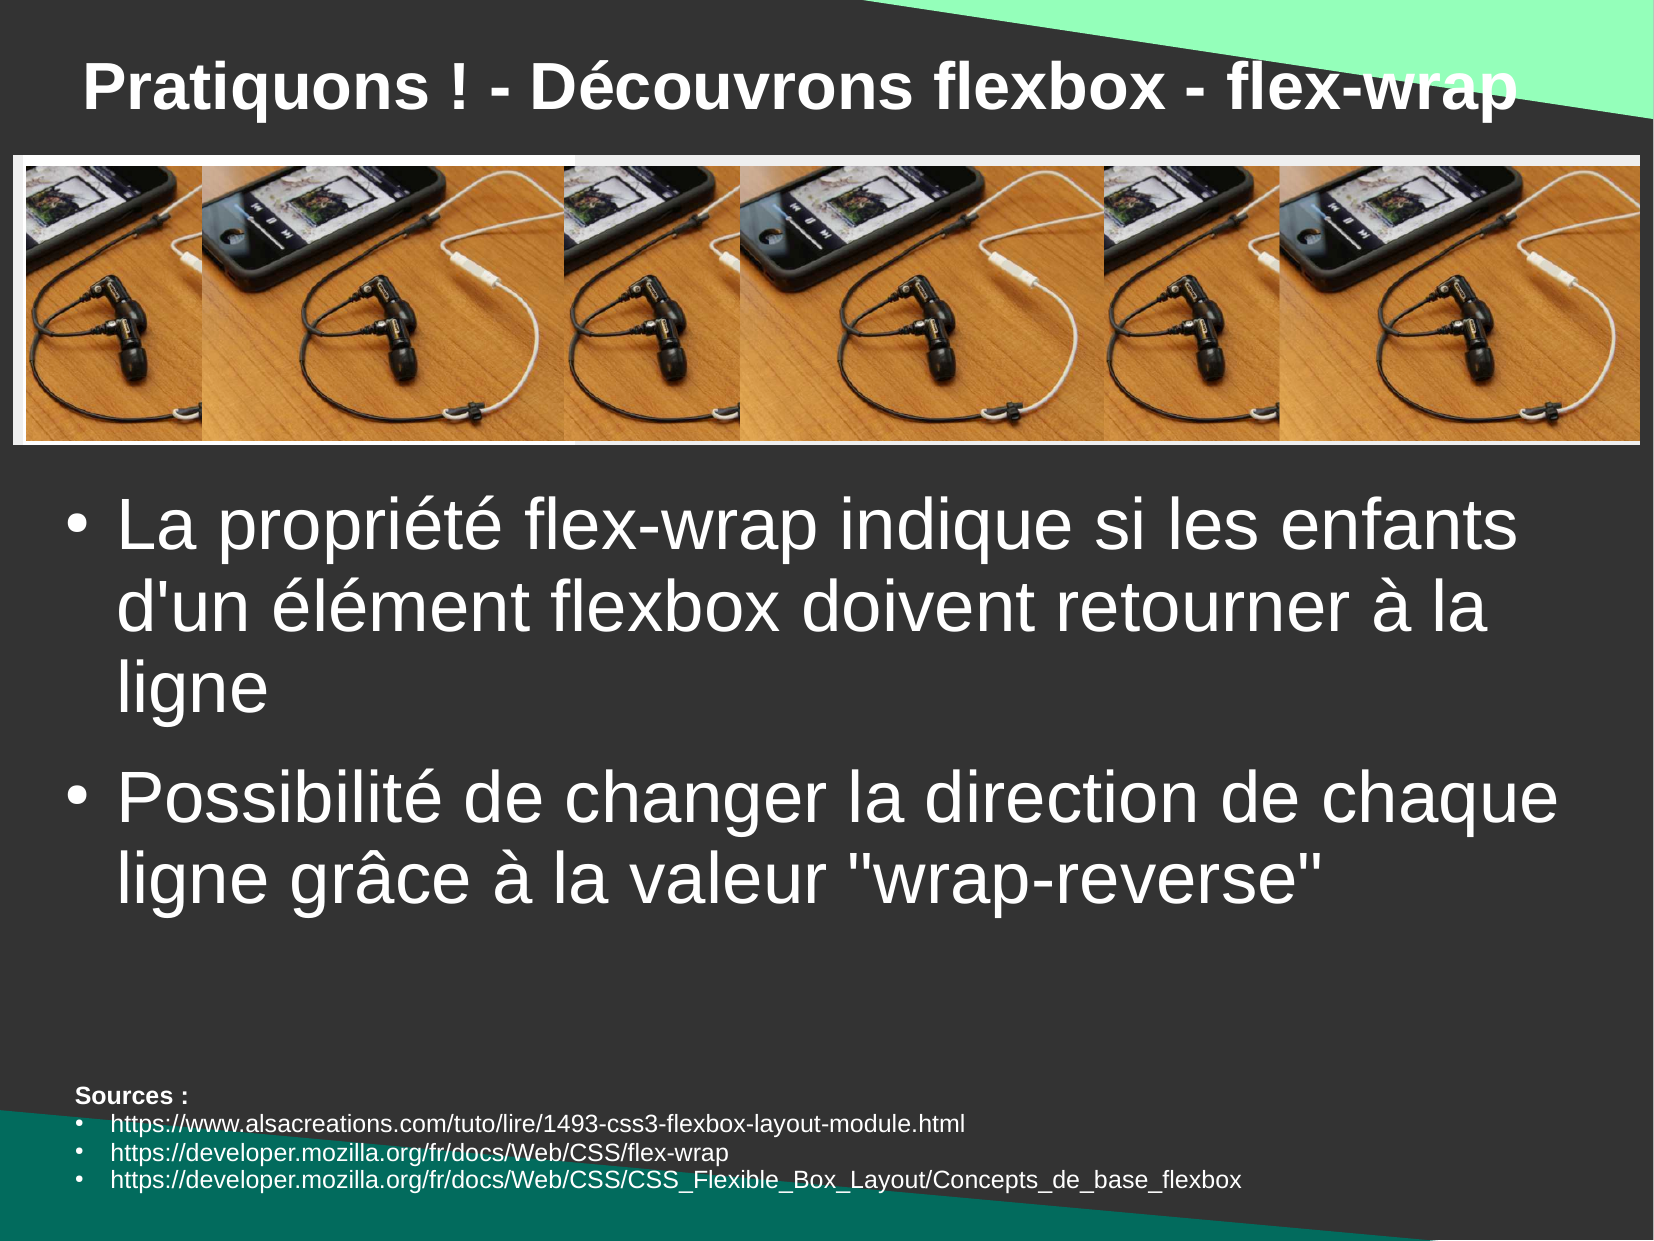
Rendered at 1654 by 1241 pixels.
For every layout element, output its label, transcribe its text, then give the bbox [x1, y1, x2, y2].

picture [13, 155, 1640, 445]
text_box Sources : https://www.alsacreations.com/tuto/lire/1493-css3-flexbox-layout-module.html https://developer.mozilla.org/fr/docs/Web/CSS/flex-wrap https://developer.mozilla.org/fr/docs/Web/CSS/CSS_Flexible_Box_Layout/Concepts_de_base_flexbox [60, 1074, 1546, 1241]
list La propriété flex-wrap indique si les enfants d'un élément flexbox doivent retourner à la ligne Possibilité de changer la direction de chaque ligne grâce à la valeur "wrap-reverse" [47, 484, 1571, 945]
text_box [862, 0, 1654, 120]
title Pratiquons ! - Découvrons flexbox - flex-wrap [82, 49, 1630, 142]
